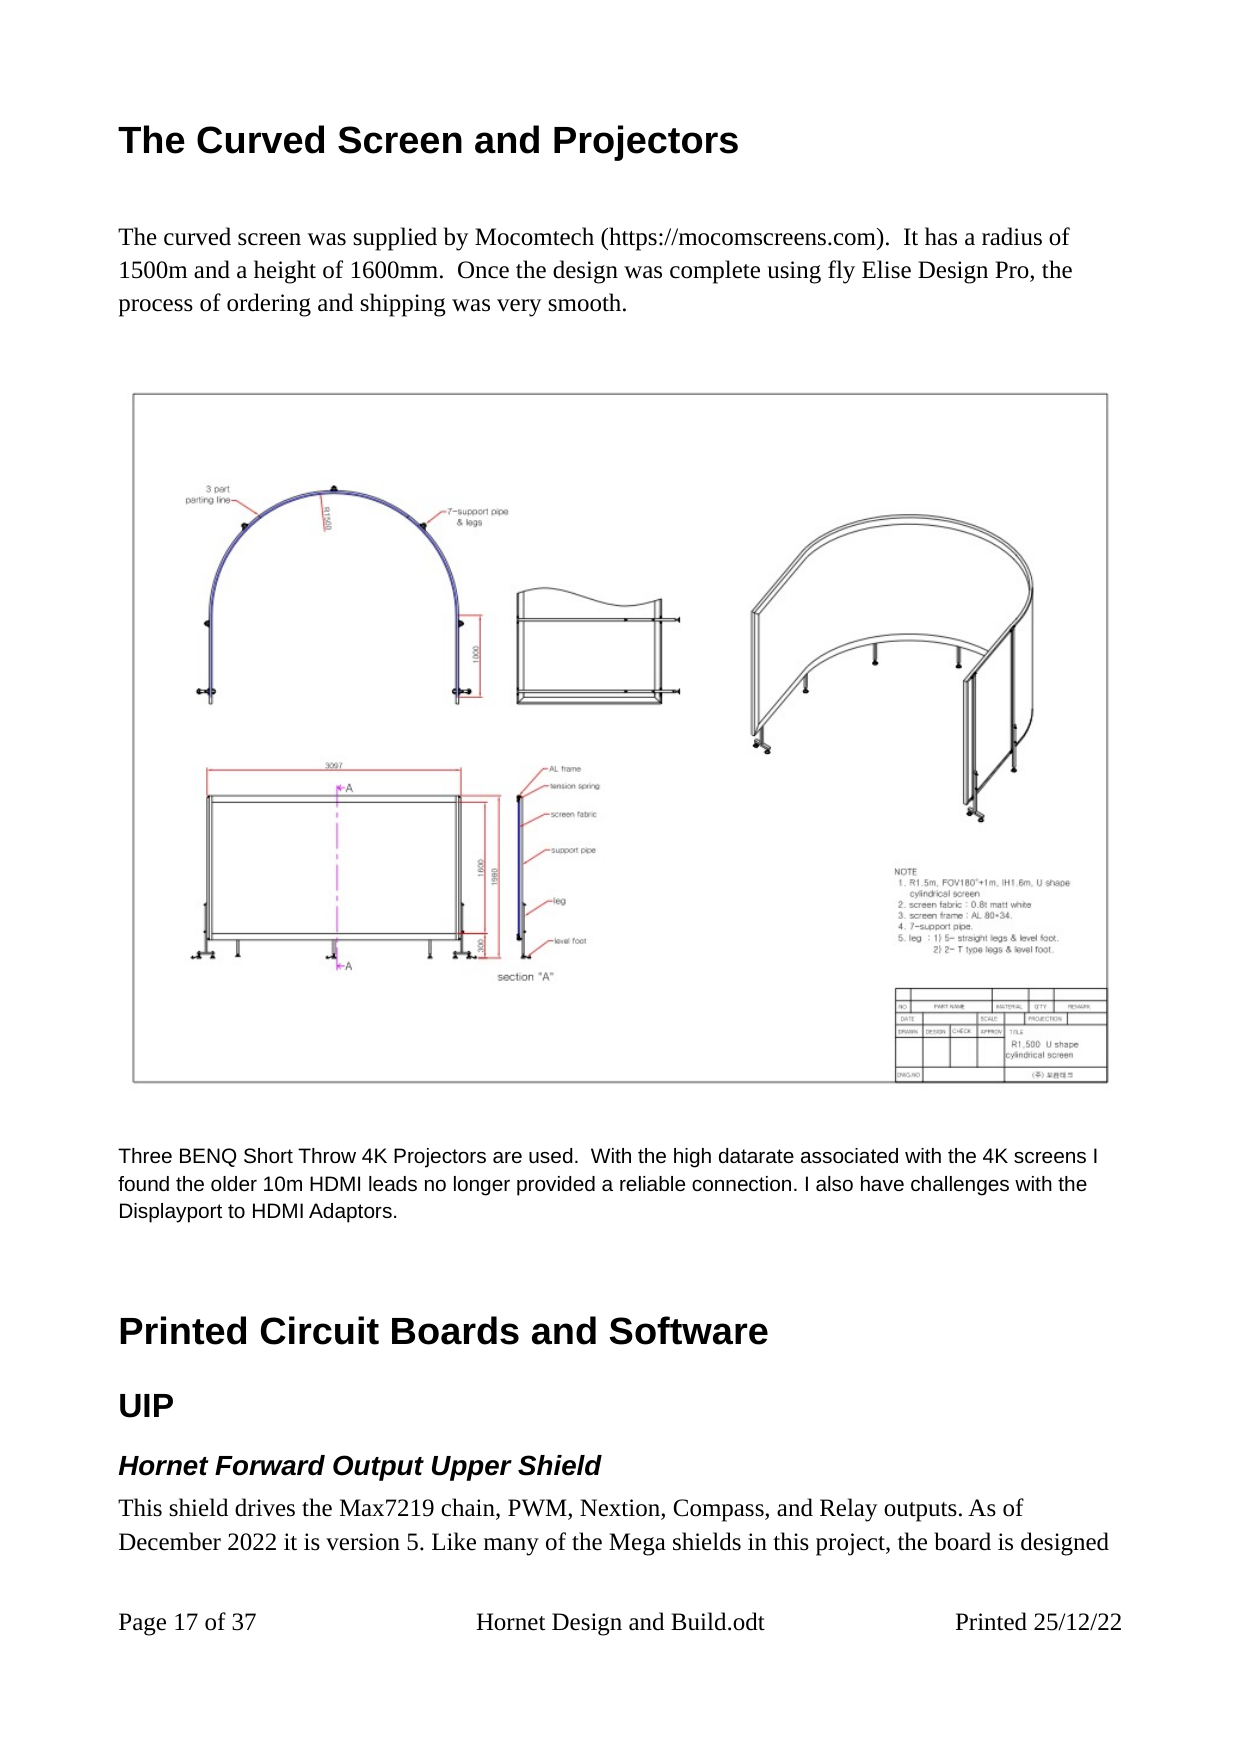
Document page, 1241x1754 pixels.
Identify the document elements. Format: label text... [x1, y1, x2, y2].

subtitle Hornet Forward Output Upper Shield [118, 1449, 1122, 1481]
subtitle UIP [118, 1386, 1122, 1424]
text This shield drives the Max7219 chain, PWM, Nextion, Compass, and Relay outputs. As of December 2022 it is version 5. Like many of the Mega shields in this project, the board is designed [118, 1493, 1122, 1555]
text The curved screen was supplied by Mocomtech (https://mocomscreens.com). It has a radius of 1500m and a height of 1600mm. Once the design was complete using fly Elise Design Pro, the process of ordering and shipping was very smooth. [118, 222, 1122, 317]
text Three BENQ Short Throw 4K Projectors are used. With the high datarate associated with the 4K screens I found the older 10m HDMI leads no longer provided a reliable connection. I also have challenges with the Displayport to HDMI Adaptors. [118, 1144, 1122, 1223]
subtitle The Curved Screen and Projectors [118, 118, 1122, 162]
subtitle Printed Circuit Boards and Software [118, 1308, 1122, 1352]
picture [118, 383, 1123, 1093]
